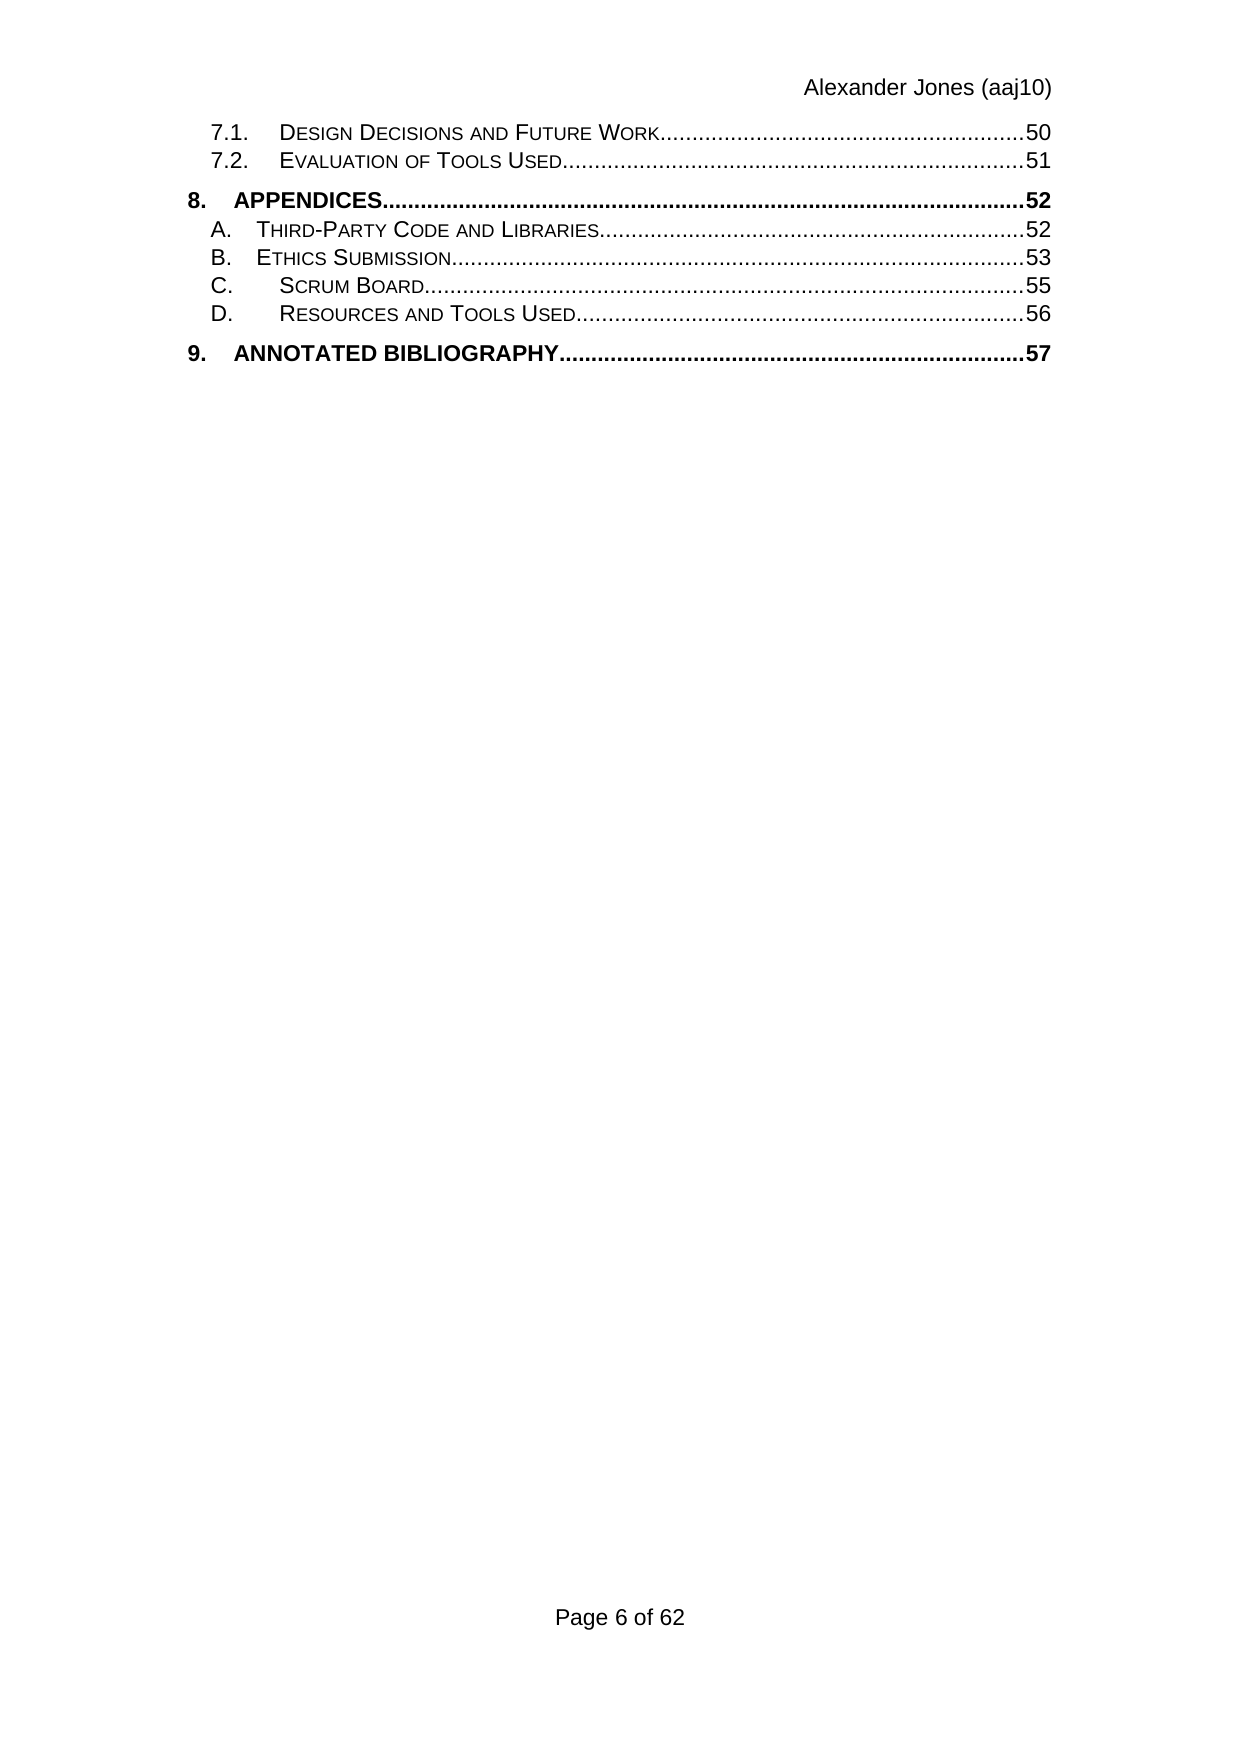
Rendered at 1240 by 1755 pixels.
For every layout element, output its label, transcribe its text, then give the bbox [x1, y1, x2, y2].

text 7.2. Evaluation of Tools Used 51 [210, 146, 1052, 174]
text D. Resources and Tools Used 56 [210, 299, 1052, 327]
text A. Third-Party Code and Libraries 52 [210, 215, 1052, 243]
text 7.1. Design Decisions and Future Work 50 [210, 118, 1052, 146]
text C. Scrum Board 55 [210, 271, 1052, 299]
text 9. Annotated Bibliography 57 [187, 339, 1052, 367]
text B. Ethics Submission 53 [210, 243, 1052, 271]
text 8. Appendices 52 [187, 187, 1052, 215]
